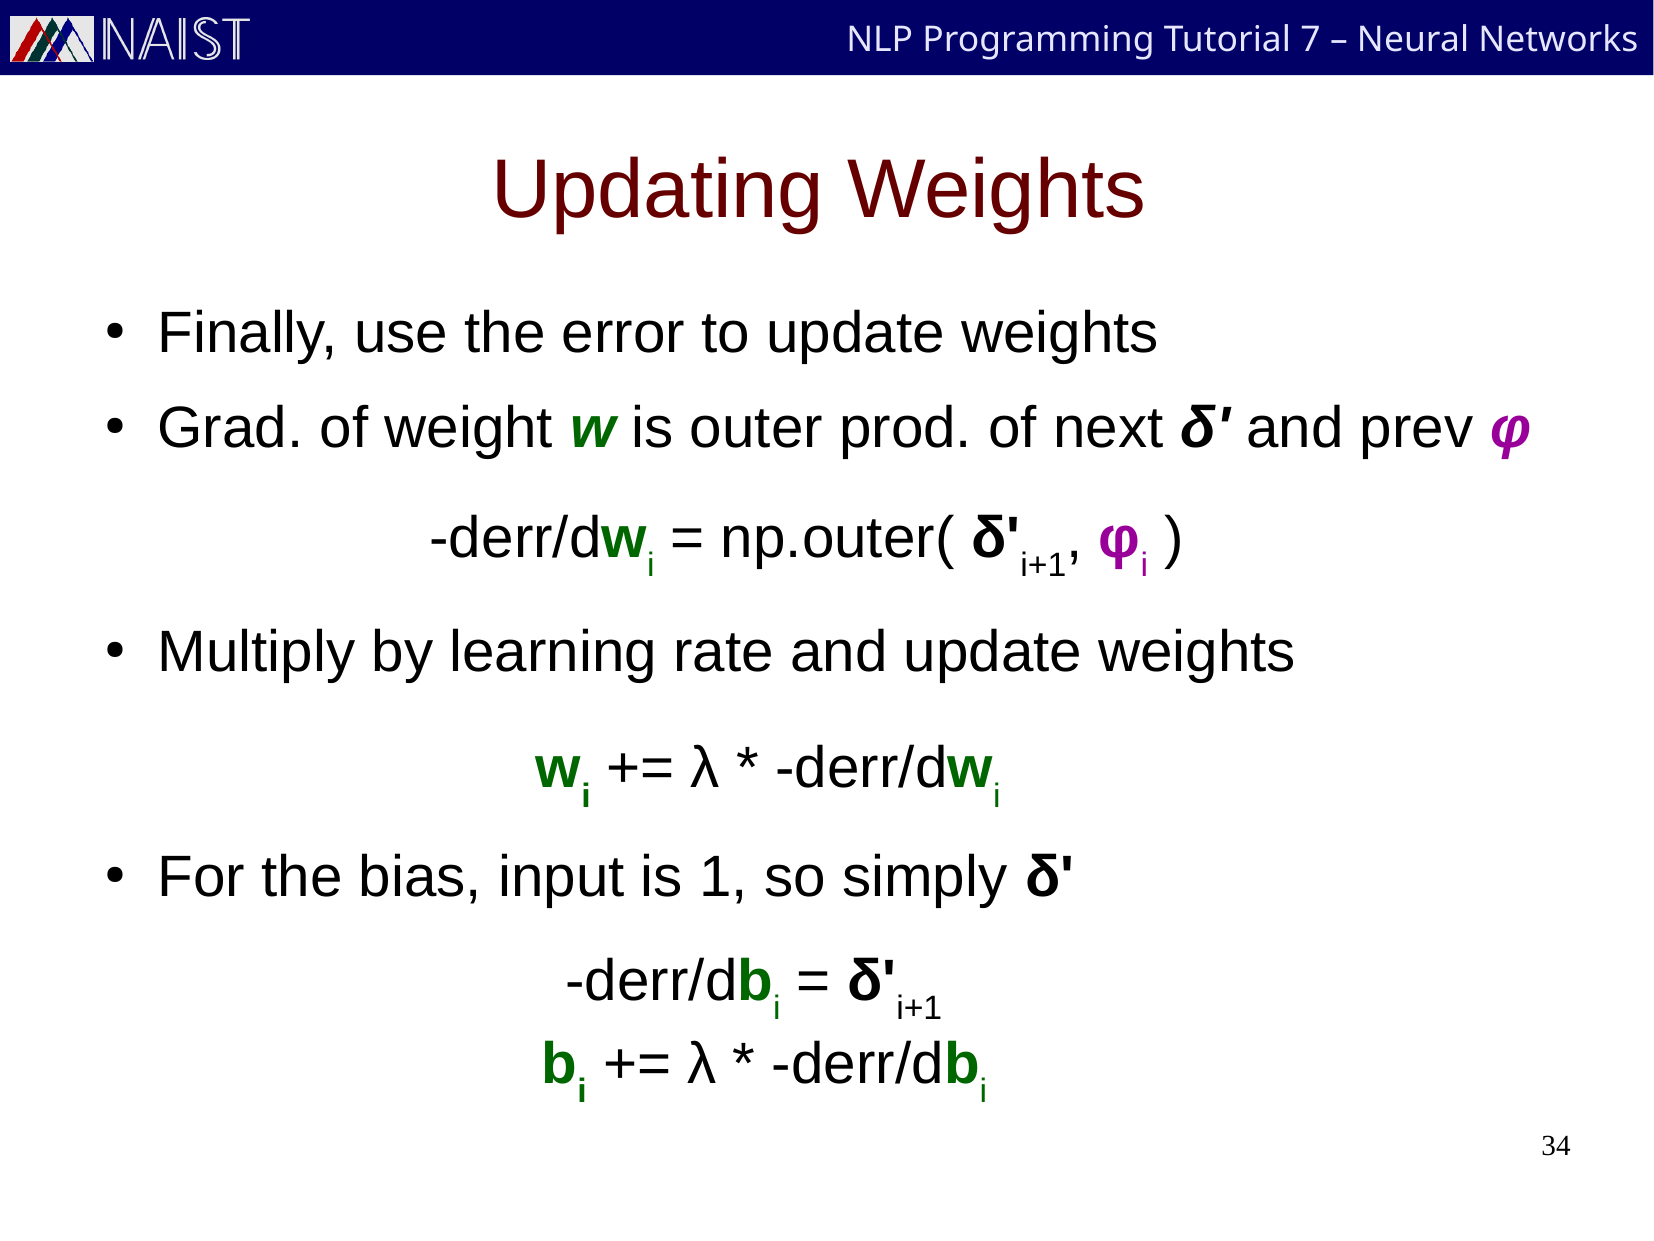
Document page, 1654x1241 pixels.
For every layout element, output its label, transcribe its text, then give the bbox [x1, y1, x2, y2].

picture [10, 16, 94, 62]
text_box wi += λ * -derr/dwi [521, 727, 1016, 822]
title Updating Weights [75, 92, 1564, 285]
list Finally, use the error to update weights Grad. of weight w is outer prod. of next δ' and prev φ Multiply by learning rate and update weights For the bias, input is 1, so simply δ' [86, 300, 1576, 909]
text_box bi += λ * -derr/dbi [527, 1023, 1002, 1118]
text_box -derr/dwi = np.outer( δ'i+1, φi ) [414, 497, 1199, 592]
picture [102, 17, 251, 60]
text_box -derr/dbi = δ'i+1 [550, 940, 958, 1023]
